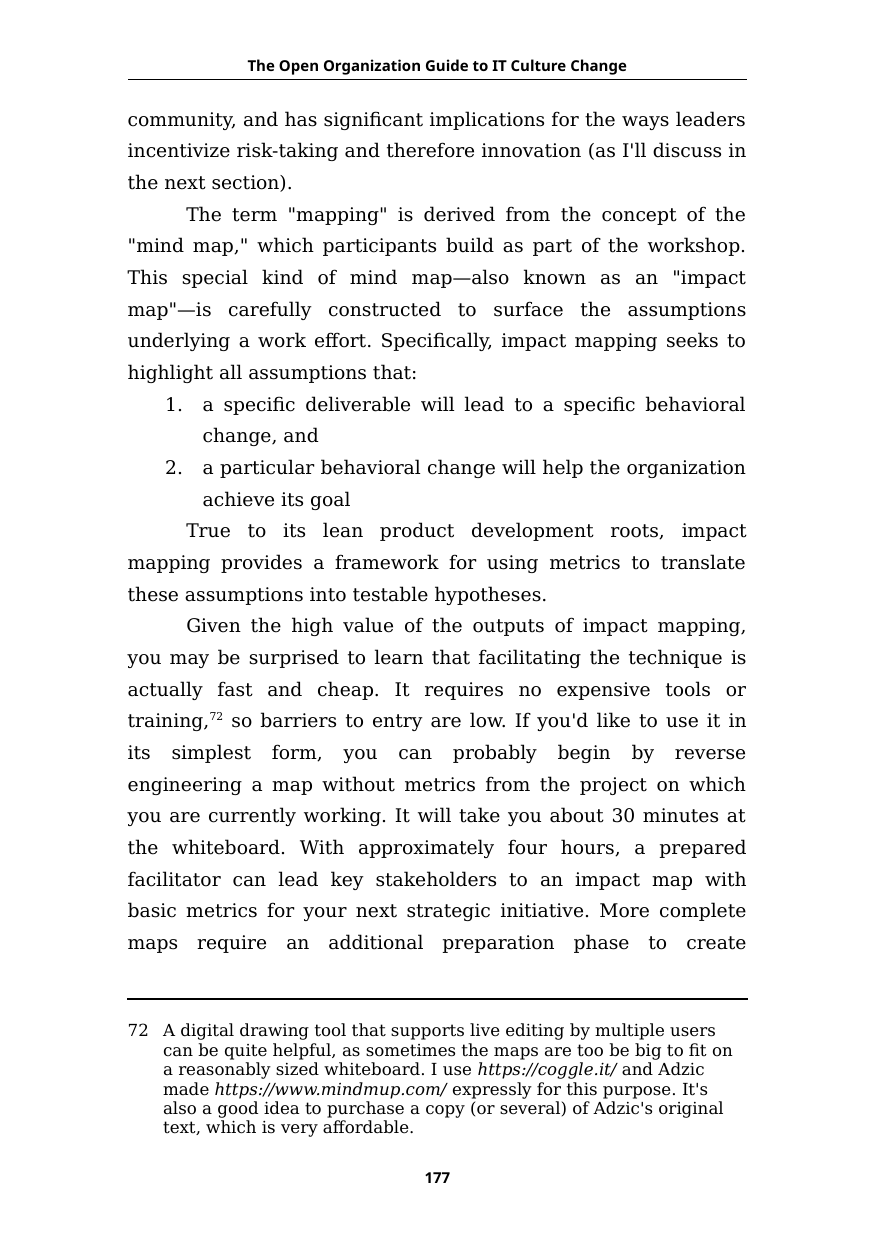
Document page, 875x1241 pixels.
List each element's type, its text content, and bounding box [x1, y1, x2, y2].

text The term "mapping" is derived from the concept of the "mind map," which participants build as part of the workshop. This special kind of mind map—also known as an "impact map"—is carefully constructed to surface the assumptions underlying a work effort. Specifically, impact mapping seeks to highlight all assumptions that: [127, 204, 747, 384]
text community, and has significant implications for the ways leaders incentivize risk-taking and therefore innovation (as I'll discuss in the next section). [127, 109, 747, 194]
list a specific deliverable will lead to a specific behavioral change, and [165, 394, 747, 447]
text A digital drawing tool that supports live editing by multiple users can be quite helpful, as sometimes the maps are too be big to fit on a reasonably sized whiteboard. I use https://coggle.it/ and Adzic made https://www.mindmup.com/ expressly for this purpose. It's also a good idea to purchase a copy (or several) of Adzic's original text, which is very affordable. [127, 1021, 747, 1138]
text True to its lean product development roots, impact mapping provides a framework for using metrics to translate these assumptions into testable hypotheses. [127, 520, 747, 606]
text Given the high value of the outputs of impact mapping, you may be surprised to learn that facilitating the technique is actually fast and cheap. It requires no expensive tools or training, so barriers to entry are low. If you'd like to use it in its simplest form, you can probably begin by reverse engineering a map without metrics from the project on which you are currently working. It will take you about 30 minutes at the whiteboard. With approximately four hours, a prepared facilitator can lead key stakeholders to an impact map with basic metrics for your next strategic initiative. More complete maps require an additional preparation phase to create [127, 615, 747, 954]
list a particular behavioral change will help the organization achieve its goal [165, 457, 747, 511]
